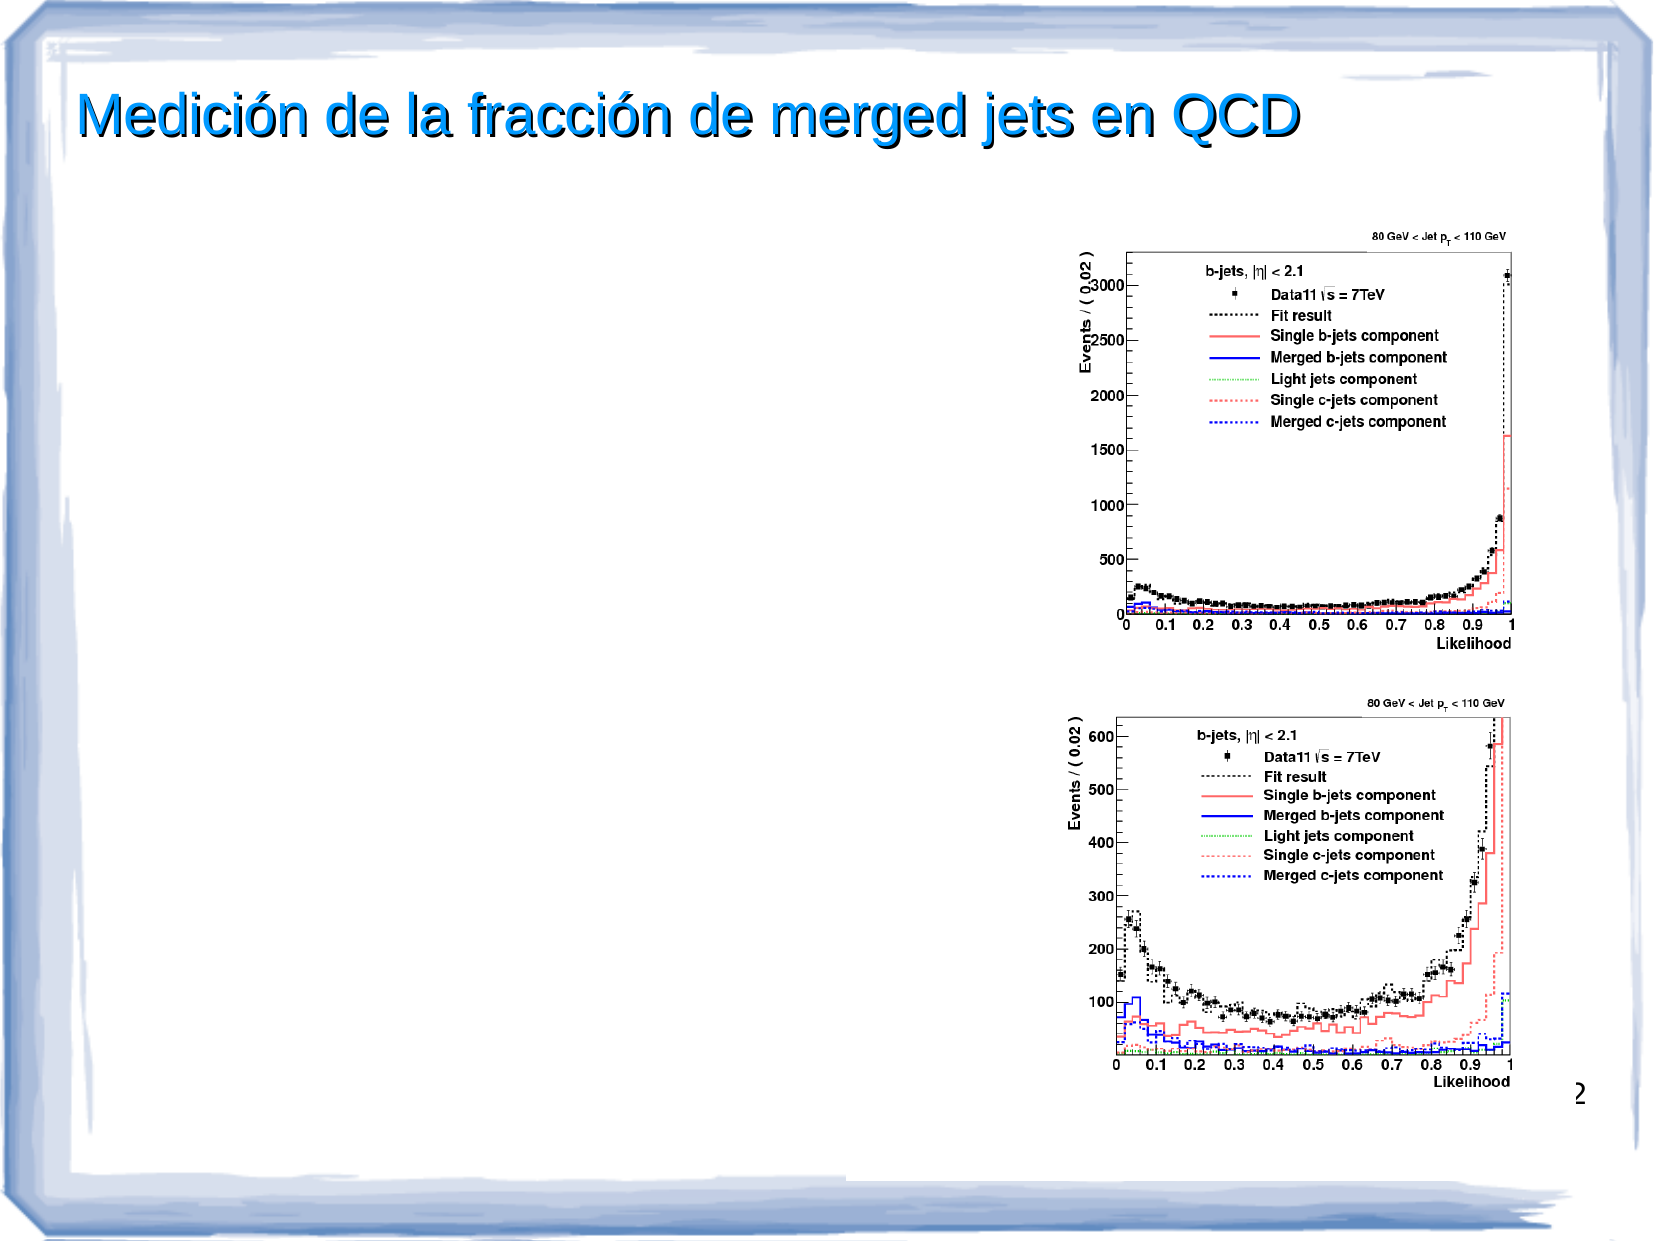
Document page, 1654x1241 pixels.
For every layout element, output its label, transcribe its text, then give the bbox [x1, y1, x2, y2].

title Medición de la fracción de merged jets en QCD [75, 39, 1437, 190]
picture [0, 0, 1654, 1241]
